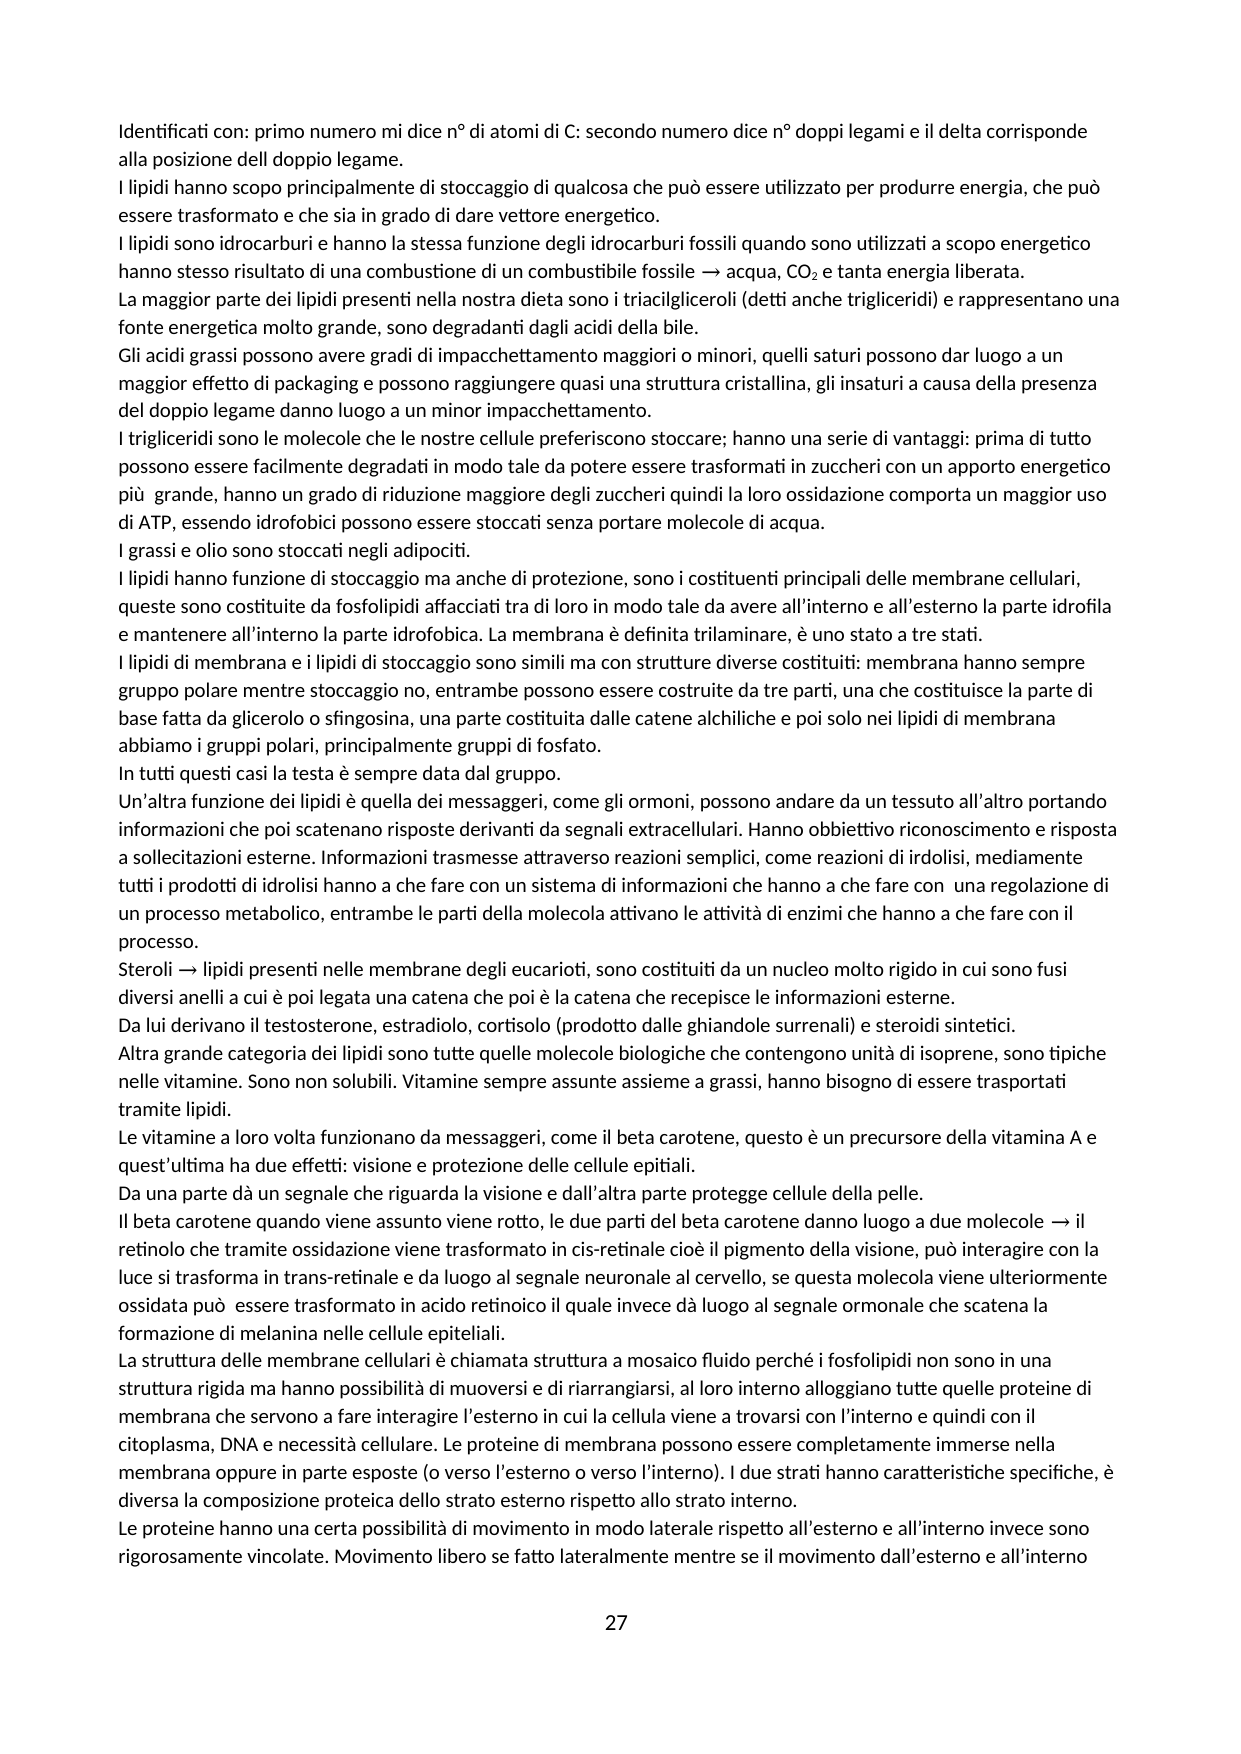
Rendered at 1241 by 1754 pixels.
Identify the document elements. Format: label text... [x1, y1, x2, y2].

text Identificati con: primo numero mi dice n° di atomi di C: secondo numero dice n° doppi legami e il delta corrisponde alla posizione dell doppio legame. I lipidi hanno scopo principalmente di stoccaggio di qualcosa che può essere utilizzato per produrre energia, che può essere trasformato e che sia in grado di dare vettore energetico. I lipidi sono idrocarburi e hanno la stessa funzione degli idrocarburi fossili quando sono utilizzati a scopo energetico hanno stesso risultato di una combustione di un combustibile fossile → acqua, CO2 e tanta energia liberata. La maggior parte dei lipidi presenti nella nostra dieta sono i triacilgliceroli (detti anche trigliceridi) e rappresentano una fonte energetica molto grande, sono degradanti dagli acidi della bile. Gli acidi grassi possono avere gradi di impacchettamento maggiori o minori, quelli saturi possono dar luogo a un maggior effetto di packaging e possono raggiungere quasi una struttura cristallina, gli insaturi a causa della presenza del doppio legame danno luogo a un minor impacchettamento. I trigliceridi sono le molecole che le nostre cellule preferiscono stoccare; hanno una serie di vantaggi: prima di tutto possono essere facilmente degradati in modo tale da potere essere trasformati in zuccheri con un apporto energetico più grande, hanno un grado di riduzione maggiore degli zuccheri quindi la loro ossidazione comporta un maggior uso di ATP, essendo idrofobici possono essere stoccati senza portare molecole di acqua. I grassi e olio sono stoccati negli adipociti. I lipidi hanno funzione di stoccaggio ma anche di protezione, sono i costituenti principali delle membrane cellulari, queste sono costituite da fosfolipidi affacciati tra di loro in modo tale da avere all’interno e all’esterno la parte idrofila e mantenere all’interno la parte idrofobica. La membrana è definita trilaminare, è uno stato a tre stati. I lipidi di membrana e i lipidi di stoccaggio sono simili ma con strutture diverse costituiti: membrana hanno sempre gruppo polare mentre stoccaggio no, entrambe possono essere costruite da tre parti, una che costituisce la parte di base fatta da glicerolo o sfingosina, una parte costituita dalle catene alchiliche e poi solo nei lipidi di membrana abbiamo i gruppi polari, principalmente gruppi di fosfato. In tutti questi casi la testa è sempre data dal gruppo. Un’altra funzione dei lipidi è quella dei messaggeri, come gli ormoni, possono andare da un tessuto all’altro portando informazioni che poi scatenano risposte derivanti da segnali extracellulari. Hanno obbiettivo riconoscimento e risposta a sollecitazioni esterne. Informazioni trasmesse attraverso reazioni semplici, come reazioni di irdolisi, mediamente tutti i prodotti di idrolisi hanno a che fare con un sistema di informazioni che hanno a che fare con una regolazione di un processo metabolico, entrambe le parti della molecola attivano le attività di enzimi che hanno a che fare con il processo. Steroli → lipidi presenti nelle membrane degli eucarioti, sono costituiti da un nucleo molto rigido in cui sono fusi diversi anelli a cui è poi legata una catena che poi è la catena che recepisce le informazioni esterne. Da lui derivano il testosterone, estradiolo, cortisolo (prodotto dalle ghiandole surrenali) e steroidi sintetici. Altra grande categoria dei lipidi sono tutte quelle molecole biologiche che contengono unità di isoprene, sono tipiche nelle vitamine. Sono non solubili. Vitamine sempre assunte assieme a grassi, hanno bisogno di essere trasportati tramite lipidi. Le vitamine a loro volta funzionano da messaggeri, come il beta carotene, questo è un precursore della vitamina A e quest’ultima ha due effetti: visione e protezione delle cellule epitiali. Da una parte dà un segnale che riguarda la visione e dall’altra parte protegge cellule della pelle. Il beta carotene quando viene assunto viene rotto, le due parti del beta carotene danno luogo a due molecole → il retinolo che tramite ossidazione viene trasformato in cis-retinale cioè il pigmento della visione, può interagire con la luce si trasforma in trans-retinale e da luogo al segnale neuronale al cervello, se questa molecola viene ulteriormente ossidata può essere trasformato in acido retinoico il quale invece dà luogo al segnale ormonale che scatena la formazione di melanina nelle cellule epiteliali. La struttura delle membrane cellulari è chiamata struttura a mosaico fluido perché i fosfolipidi non sono in una struttura rigida ma hanno possibilità di muoversi e di riarrangiarsi, al loro interno alloggiano tutte quelle proteine di membrana che servono a fare interagire l’esterno in cui la cellula viene a trovarsi con l’interno e quindi con il citoplasma, DNA e necessità cellulare. Le proteine di membrana possono essere completamente immerse nella membrana oppure in parte esposte (o verso l’esterno o verso l’interno). I due strati hanno caratteristiche specifiche, è diversa la composizione proteica dello strato esterno rispetto allo strato interno. Le proteine hanno una certa possibilità di movimento in modo laterale rispetto all’esterno e all’interno invece sono rigorosamente vincolate. Movimento libero se fatto lateralmente mentre se il movimento dall’esterno e all’interno [118, 118, 1122, 1568]
